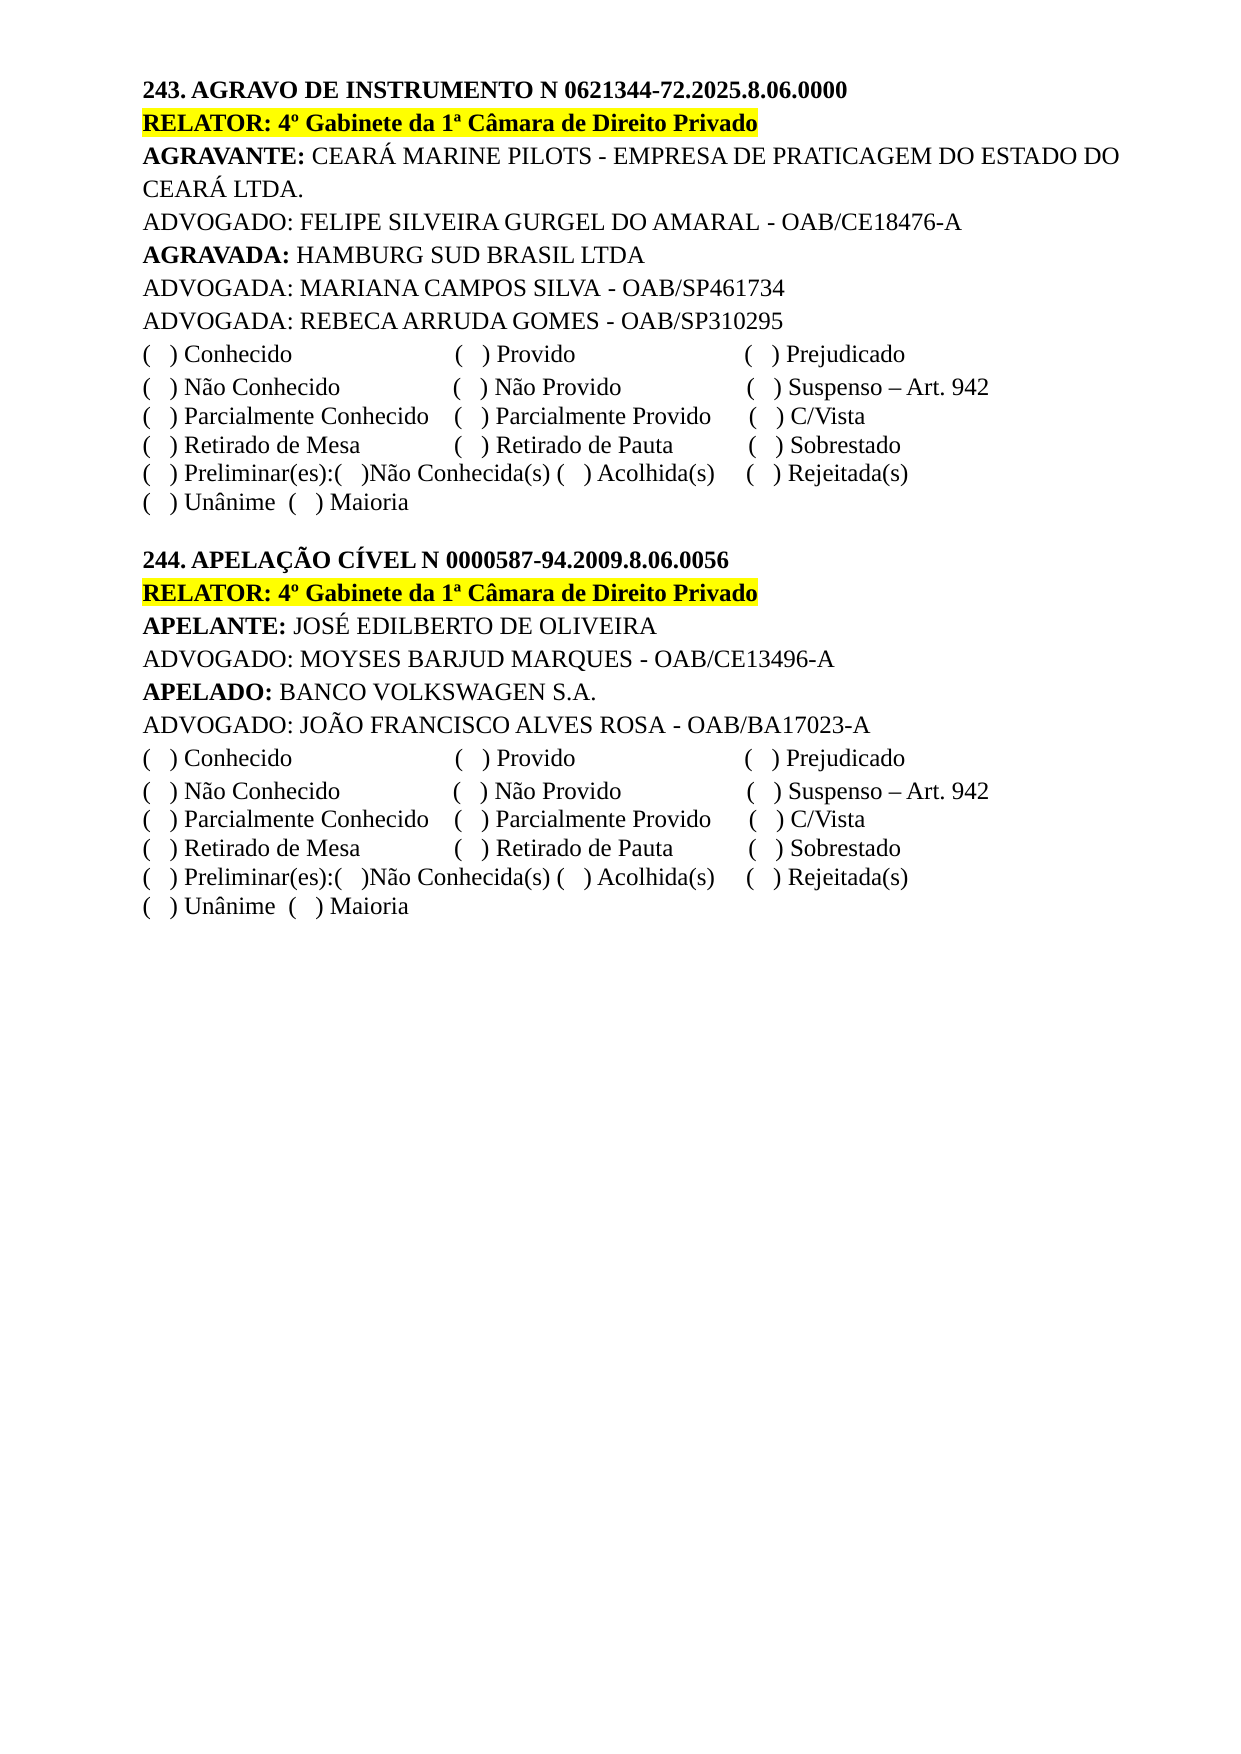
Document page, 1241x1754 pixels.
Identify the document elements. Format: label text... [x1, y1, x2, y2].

text 244. APELAÇÃO CÍVEL N 0000587-94.2009.8.06.0056 RELATOR: 4º Gabinete da 1ª Câmara de Direito Privado APELANTE: JOSÉ EDILBERTO DE OLIVEIRA ADVOGADO: MOYSES BARJUD MARQUES - OAB/CE13496-A APELADO: BANCO VOLKSWAGEN S.A. ADVOGADO: JOÃO FRANCISCO ALVES ROSA - OAB/BA17023-A ( ) Conhecido ( ) Provido ( ) Prejudicado [142, 545, 1141, 772]
text ( ) Parcialmente Conhecido ( ) Parcialmente Provido ( ) C/Vista [142, 401, 1158, 430]
text 243. AGRAVO DE INSTRUMENTO N 0621344-72.2025.8.06.0000 RELATOR: 4º Gabinete da 1ª Câmara de Direito Privado AGRAVANTE: CEARÁ MARINE PILOTS - EMPRESA DE PRATICAGEM DO ESTADO DO CEARÁ LTDA. ADVOGADO: FELIPE SILVEIRA GURGEL DO AMARAL - OAB/CE18476-A AGRAVADA: HAMBURG SUD BRASIL LTDA ADVOGADA: MARIANA CAMPOS SILVA - OAB/SP461734 ADVOGADA: REBECA ARRUDA GOMES - OAB/SP310295 ( ) Conhecido ( ) Provido ( ) Prejudicado [142, 75, 1141, 368]
text ( ) Parcialmente Conhecido ( ) Parcialmente Provido ( ) C/Vista [142, 804, 1158, 833]
text ( ) Unânime ( ) Maioria [142, 487, 1158, 516]
text ( ) Não Conhecido ( ) Não Provido ( ) Suspenso – Art. 942 [142, 372, 1158, 401]
text ( ) Unânime ( ) Maioria [142, 891, 1158, 919]
text ( ) Retirado de Mesa ( ) Retirado de Pauta ( ) Sobrestado [142, 430, 1158, 458]
text ( ) Não Conhecido ( ) Não Provido ( ) Suspenso – Art. 942 [142, 776, 1158, 804]
text ( ) Preliminar(es):( )Não Conhecida(s) ( ) Acolhida(s) ( ) Rejeitada(s) [142, 862, 1158, 891]
text ( ) Retirado de Mesa ( ) Retirado de Pauta ( ) Sobrestado [142, 833, 1158, 862]
text ( ) Preliminar(es):( )Não Conhecida(s) ( ) Acolhida(s) ( ) Rejeitada(s) [142, 458, 1158, 487]
